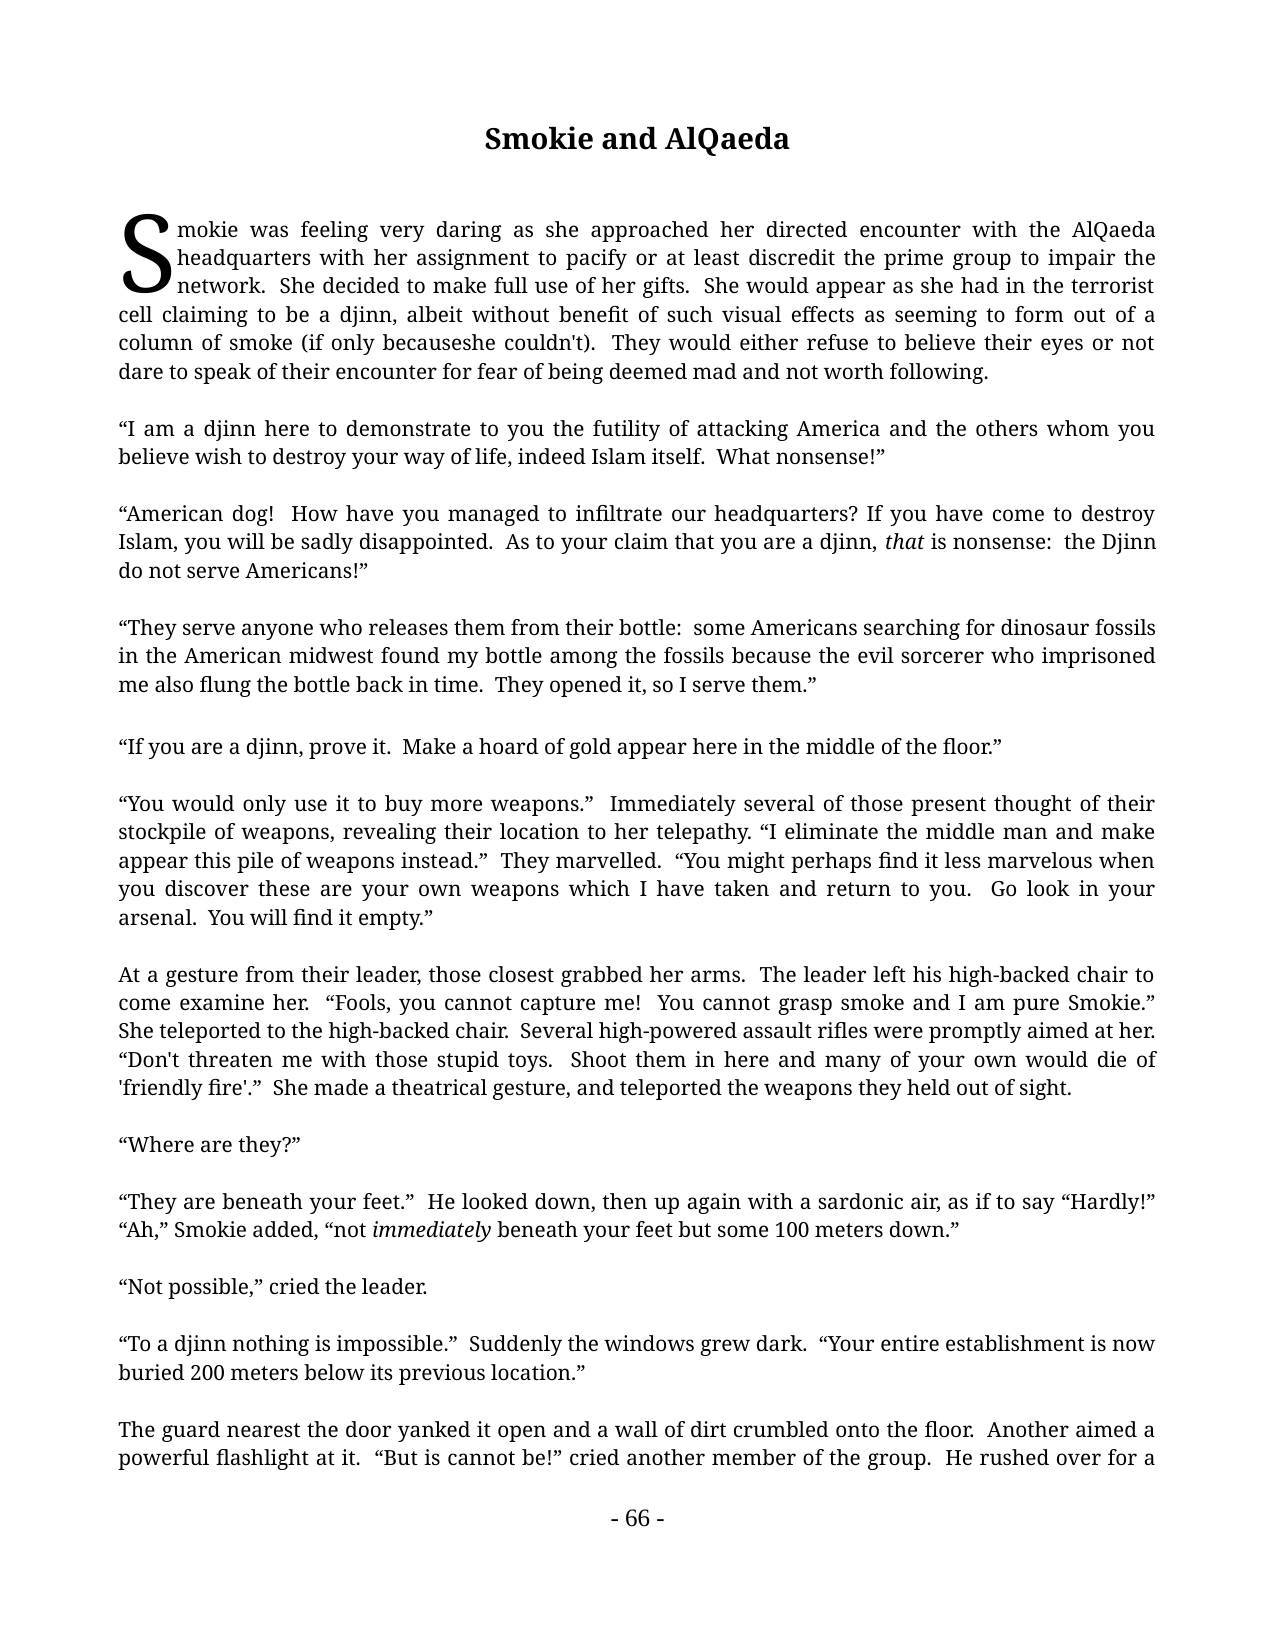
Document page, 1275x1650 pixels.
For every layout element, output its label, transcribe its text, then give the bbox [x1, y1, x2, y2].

text “They serve anyone who releases them from their bottle: some Americans searching for dinosaur fossils in the American midwest found my bottle among the fossils because the evil sorcerer who imprisoned me also flung the bottle back in time. They opened it, so I serve them.” [118, 613, 1157, 698]
text “If you are a djinn, prove it. Make a hoard of gold appear here in the middle of the floor.” [118, 732, 1157, 761]
text Smokie and AlQaeda [118, 118, 1157, 158]
text “American dog! How have you managed to infiltrate our headquarters? If you have come to destroy Islam, you will be sadly disappointed. As to your claim that you are a djinn, that is nonsense: the Djinn do not serve Americans!” [118, 499, 1157, 584]
text “They are beneath your feet.” He looked down, then up again with a sardonic air, as if to say “Hardly!” “Ah,” Smokie added, “not immediately beneath your feet but some 100 meters down.” [118, 1187, 1157, 1244]
text The guard nearest the door yanked it open and a wall of dirt crumbled onto the floor. Another aimed a powerful flashlight at it. “But is cannot be!” cried another member of the group. He rushed over for a [118, 1415, 1157, 1472]
text “Not possible,” cried the leader. [118, 1272, 1157, 1301]
text Smokie was feeling very daring as she approached her directed encounter with the AlQaeda headquarters with her assignment to pacify or at least discredit the prime group to impair the network. She decided to make full use of her gifts. She would appear as she had in the terrorist cell claiming to be a djinn, albeit without benefit of such visual effects as seeming to form out of a column of smoke (if only becauseshe couldn't). They would either refuse to believe their eyes or not dare to speak of their encounter for fear of being deemed mad and not worth following. [118, 215, 1157, 385]
text “You would only use it to buy more weapons.” Immediately several of those present thought of their stockpile of weapons, revealing their location to her telepathy. “I eliminate the middle man and make appear this pile of weapons instead.” They marvelled. “You might perhaps find it less marvelous when you discover these are your own weapons which I have taken and return to you. Go look in your arsenal. You will find it empty.” [118, 789, 1157, 931]
text “To a djinn nothing is impossible.” Suddenly the windows grew dark. “Your entire establishment is now buried 200 meters below its previous location.” [118, 1329, 1157, 1386]
text At a gesture from their leader, those closest grabbed her arms. The leader left his high-backed chair to come examine her. “Fools, you cannot capture me! You cannot grasp smoke and I am pure Smokie.” She teleported to the high-backed chair. Several high-powered assault rifles were promptly aimed at her. “Don't threaten me with those stupid toys. Shoot them in here and many of your own would die of 'friendly fire'.” She made a theatrical gesture, and teleported the weapons they held out of sight. [118, 960, 1157, 1102]
text “Where are they?” [118, 1130, 1157, 1159]
text “I am a djinn here to demonstrate to you the futility of attacking America and the others whom you believe wish to destroy your way of life, indeed Islam itself. What nonsense!” [118, 414, 1157, 471]
